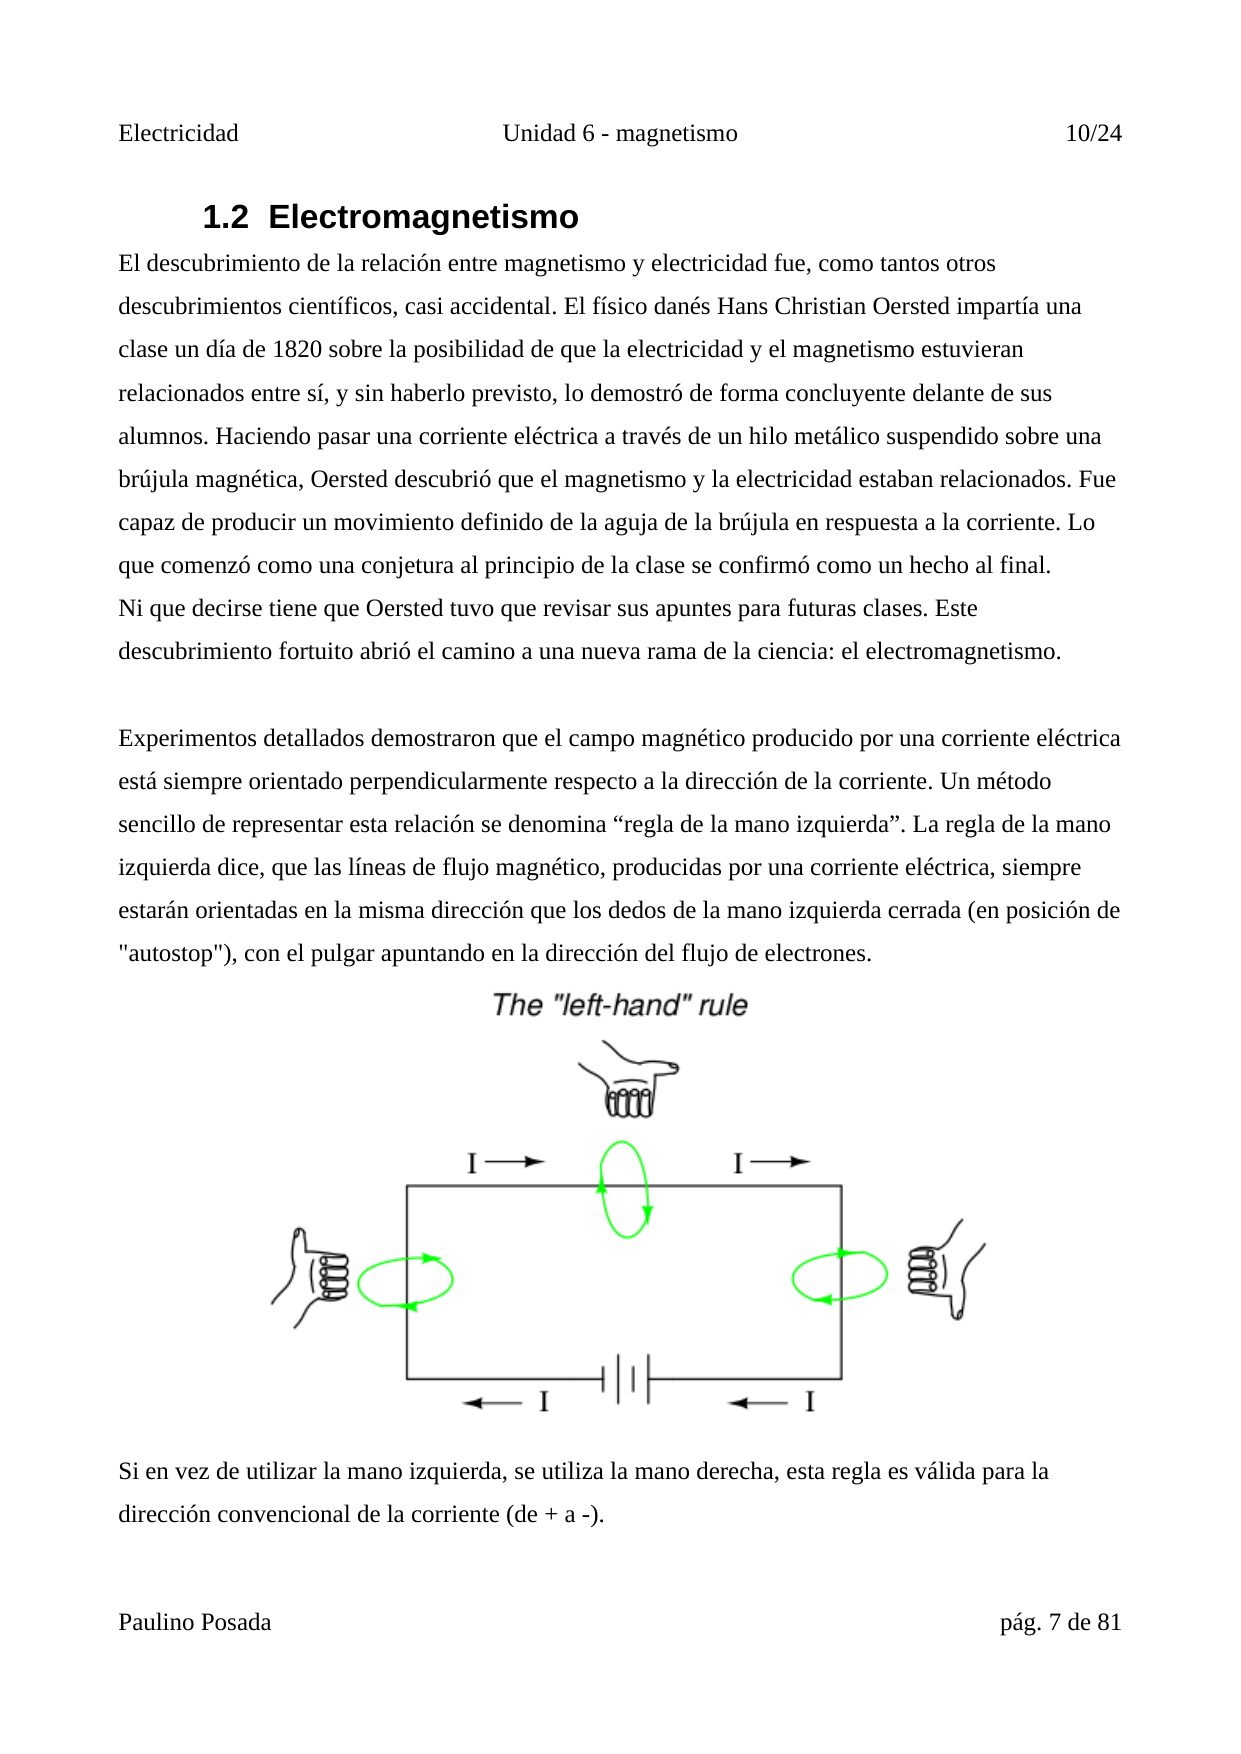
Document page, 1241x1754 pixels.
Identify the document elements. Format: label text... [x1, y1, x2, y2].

text El descubrimiento de la relación entre magnetismo y electricidad fue, como tantos otros descubrimientos científicos, casi accidental. El físico danés Hans Christian Oersted impartía una clase un día de 1820 sobre la posibilidad de que la electricidad y el magnetismo estuvieran relacionados entre sí, y sin haberlo previsto, lo demostró de forma concluyente delante de sus alumnos. Haciendo pasar una corriente eléctrica a través de un hilo metálico suspendido sobre una brújula magnética, Oersted descubrió que el magnetismo y la electricidad estaban relacionados. Fue capaz de producir un movimiento definido de la aguja de la brújula en respuesta a la corriente. Lo que comenzó como una conjetura al principio de la clase se confirmó como un hecho al final. [118, 248, 1122, 579]
text Ni que decirse tiene que Oersted tuvo que revisar sus apuntes para futuras clases. Este descubrimiento fortuito abrió el camino a una nueva rama de la ciencia: el electromagnetismo. [118, 593, 1122, 665]
text Si en vez de utilizar la mano izquierda, se utiliza la mano derecha, esta regla es válida para la dirección convencional de la corriente (de + a -). [118, 1456, 1122, 1528]
subtitle Electromagnetismo [193, 197, 1122, 236]
picture [228, 981, 1012, 1421]
text Experimentos detallados demostraron que el campo magnético producido por una corriente eléctrica está siempre orientado perpendicularmente respecto a la dirección de la corriente. Un método sencillo de representar esta relación se denomina “regla de la mano izquierda”. La regla de la mano izquierda dice, que las líneas de flujo magnético, producidas por una corriente eléctrica, siempre estarán orientadas en la misma dirección que los dedos de la mano izquierda cerrada (en posición de "autostop"), con el pulgar apuntando en la dirección del flujo de electrones. [118, 723, 1122, 967]
